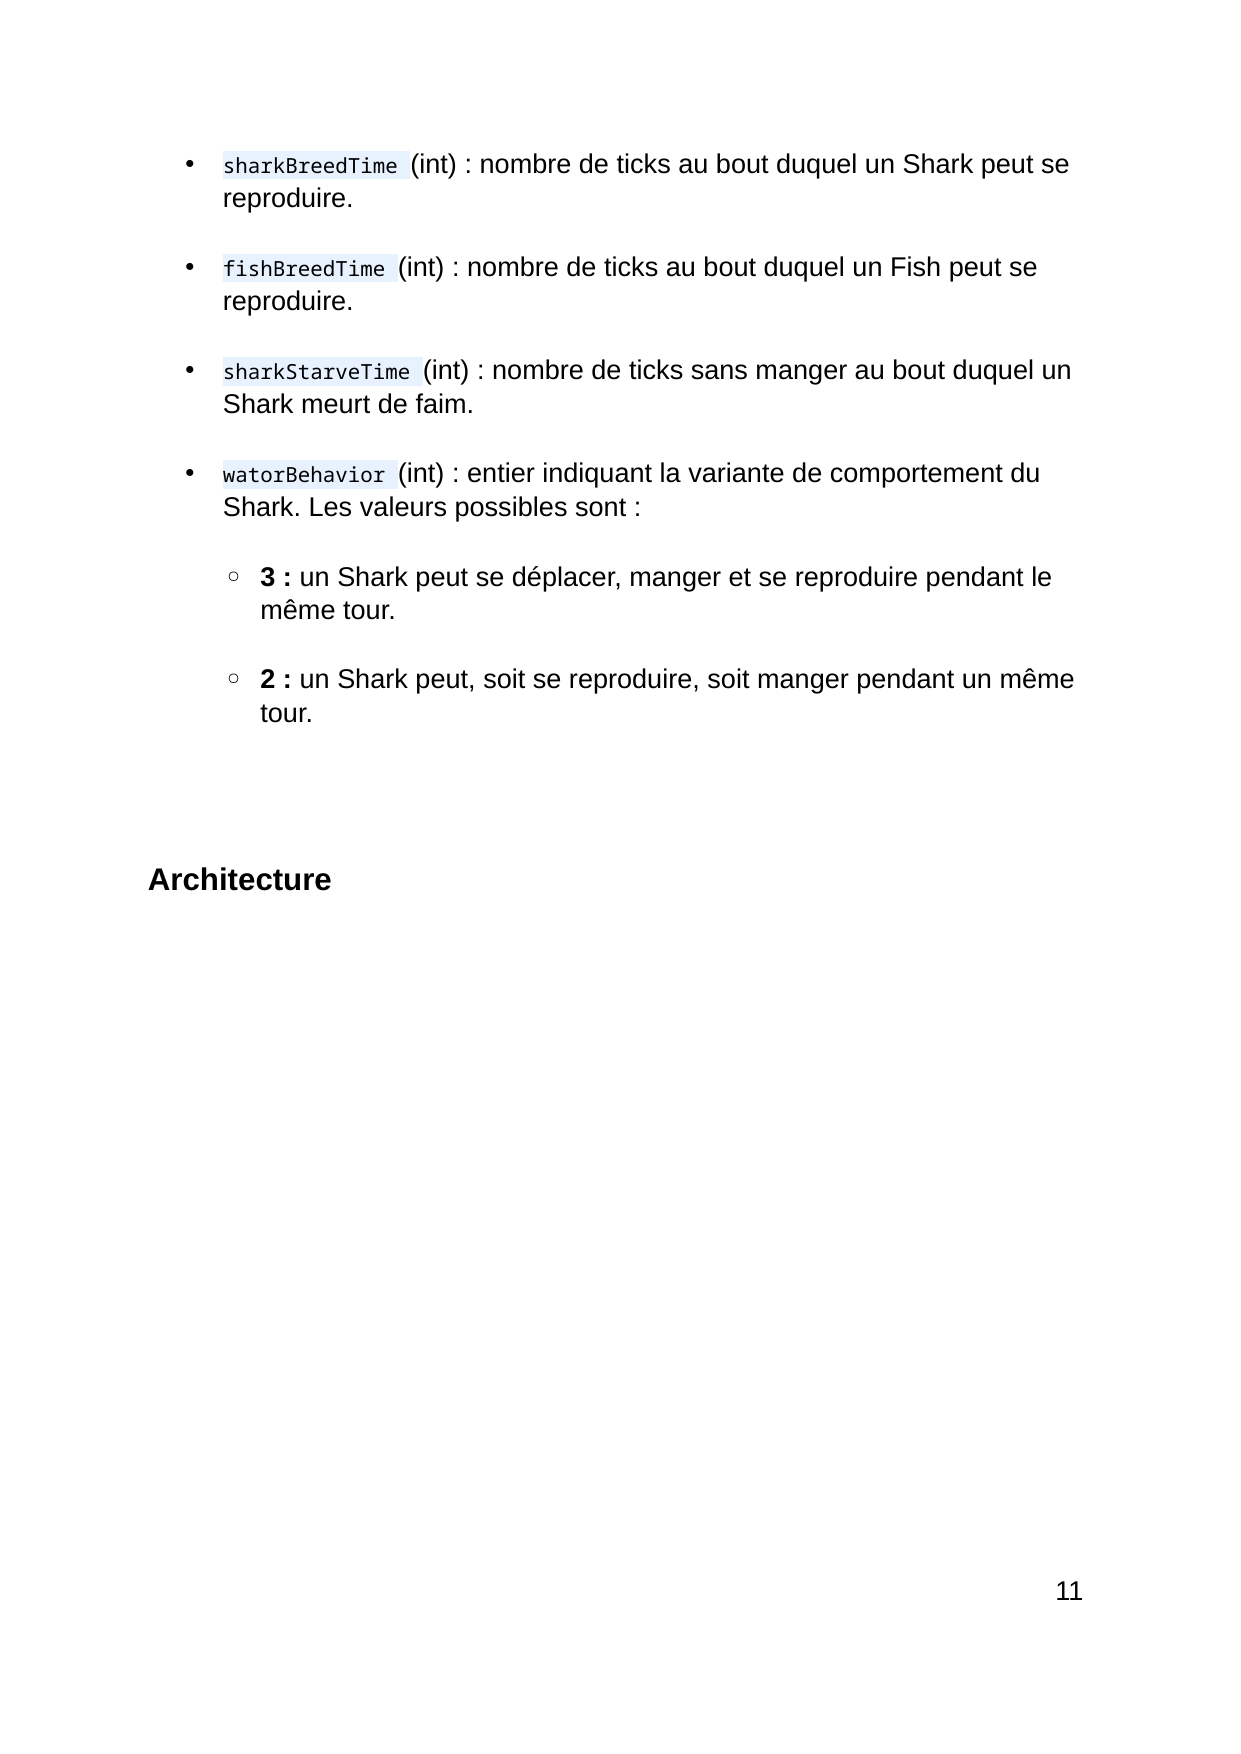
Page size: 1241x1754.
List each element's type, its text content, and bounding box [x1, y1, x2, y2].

text Architecture [148, 861, 1093, 897]
list fishBreedTime (int) : nombre de ticks au bout duquel un Fish peut se reproduire. [185, 251, 1093, 316]
list 3 : un Shark peut se déplacer, manger et se reproduire pendant le même tour. [223, 561, 1093, 626]
list sharkStarveTime (int) : nombre de ticks sans manger au bout duquel un Shark meurt de faim. [185, 354, 1093, 419]
list sharkBreedTime (int) : nombre de ticks au bout duquel un Shark peut se reproduire. [185, 148, 1093, 213]
list 2 : un Shark peut, soit se reproduire, soit manger pendant un même tour. [223, 663, 1093, 729]
list watorBehavior (int) : entier indiquant la variante de comportement du Shark. Les valeurs possibles sont : [185, 457, 1093, 523]
